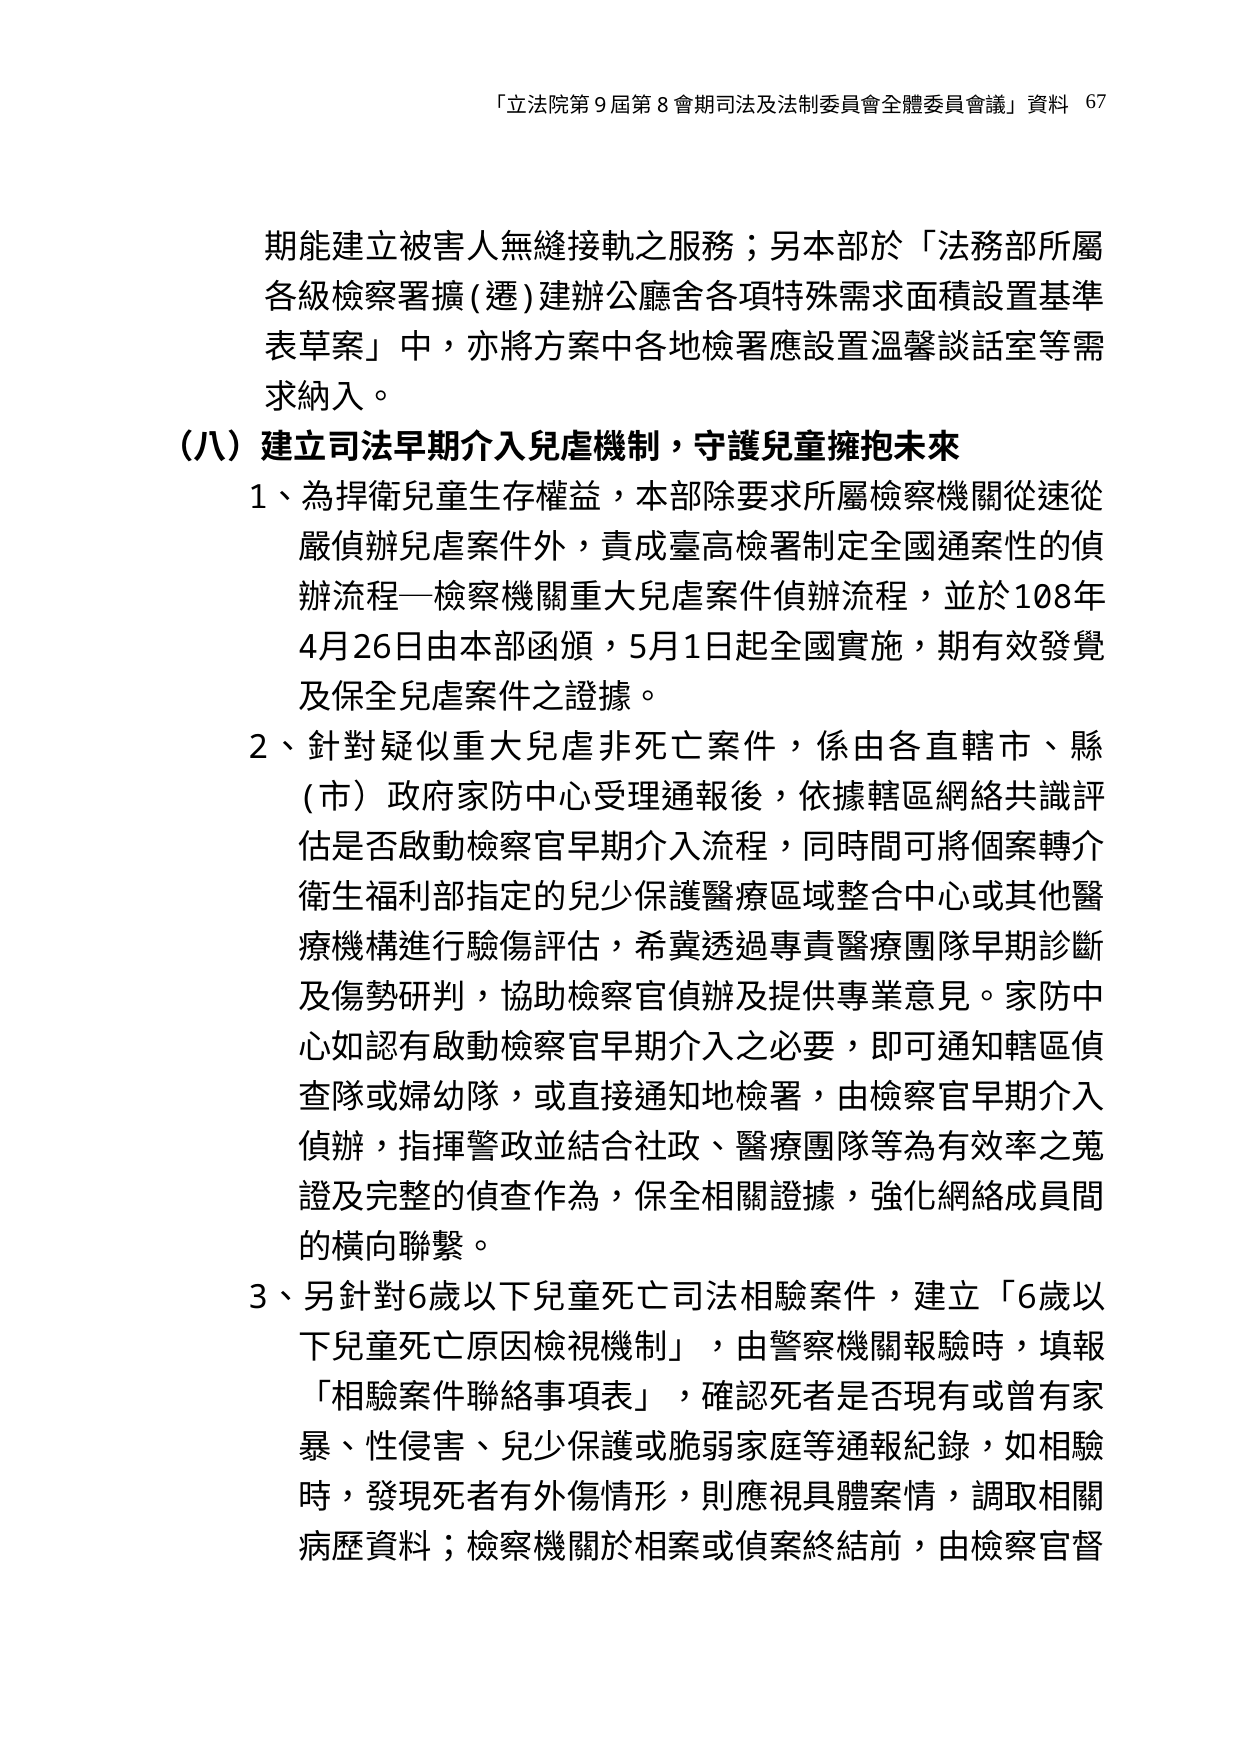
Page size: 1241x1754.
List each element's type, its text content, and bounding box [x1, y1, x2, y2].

text 1、為捍衛兒童生存權益，本部除要求所屬檢察機關從速從嚴偵辦兒虐案件外，責成臺高檢署制定全國通案性的偵辦流程─檢察機關重大兒虐案件偵辦流程，並於108年4月26日由本部函頒，5月1日起全國實施，期有效發覺及保全兒虐案件之證據。 [248, 469, 1106, 719]
text （八）建立司法早期介入兒虐機制，守護兒童擁抱未來 [160, 419, 1106, 469]
text 2、針對疑似重大兒虐非死亡案件，係由各直轄市、縣(市）政府家防中心受理通報後，依據轄區網絡共識評估是否啟動檢察官早期介入流程，同時間可將個案轉介衛生福利部指定的兒少保護醫療區域整合中心或其他醫療機構進行驗傷評估，希冀透過專責醫療團隊早期診斷及傷勢研判，協助檢察官偵辦及提供專業意見。家防中心如認有啟動檢察官早期介入之必要，即可通知轄區偵查隊或婦幼隊，或直接通知地檢署，由檢察官早期介入偵辦，指揮警政並結合社政、醫療團隊等為有效率之蒐證及完整的偵查作為，保全相關證據，強化網絡成員間的橫向聯繫。 [248, 719, 1106, 1269]
text 3、另針對6歲以下兒童死亡司法相驗案件，建立「6歲以下兒童死亡原因檢視機制」，由警察機關報驗時，填報「相驗案件聯絡事項表」，確認死者是否現有或曾有家暴、性侵害、兒少保護或脆弱家庭等通報紀錄，如相驗時，發現死者有外傷情形，則應視具體案情，調取相關病歷資料；檢察機關於相案或偵案終結前，由檢察官督 [248, 1269, 1106, 1569]
text 期能建立被害人無縫接軌之服務；另本部於「法務部所屬各級檢察署擴(遷)建辦公廳舍各項特殊需求面積設置基準表草案」中，亦將方案中各地檢署應設置溫馨談話室等需求納入。 [264, 219, 1106, 419]
